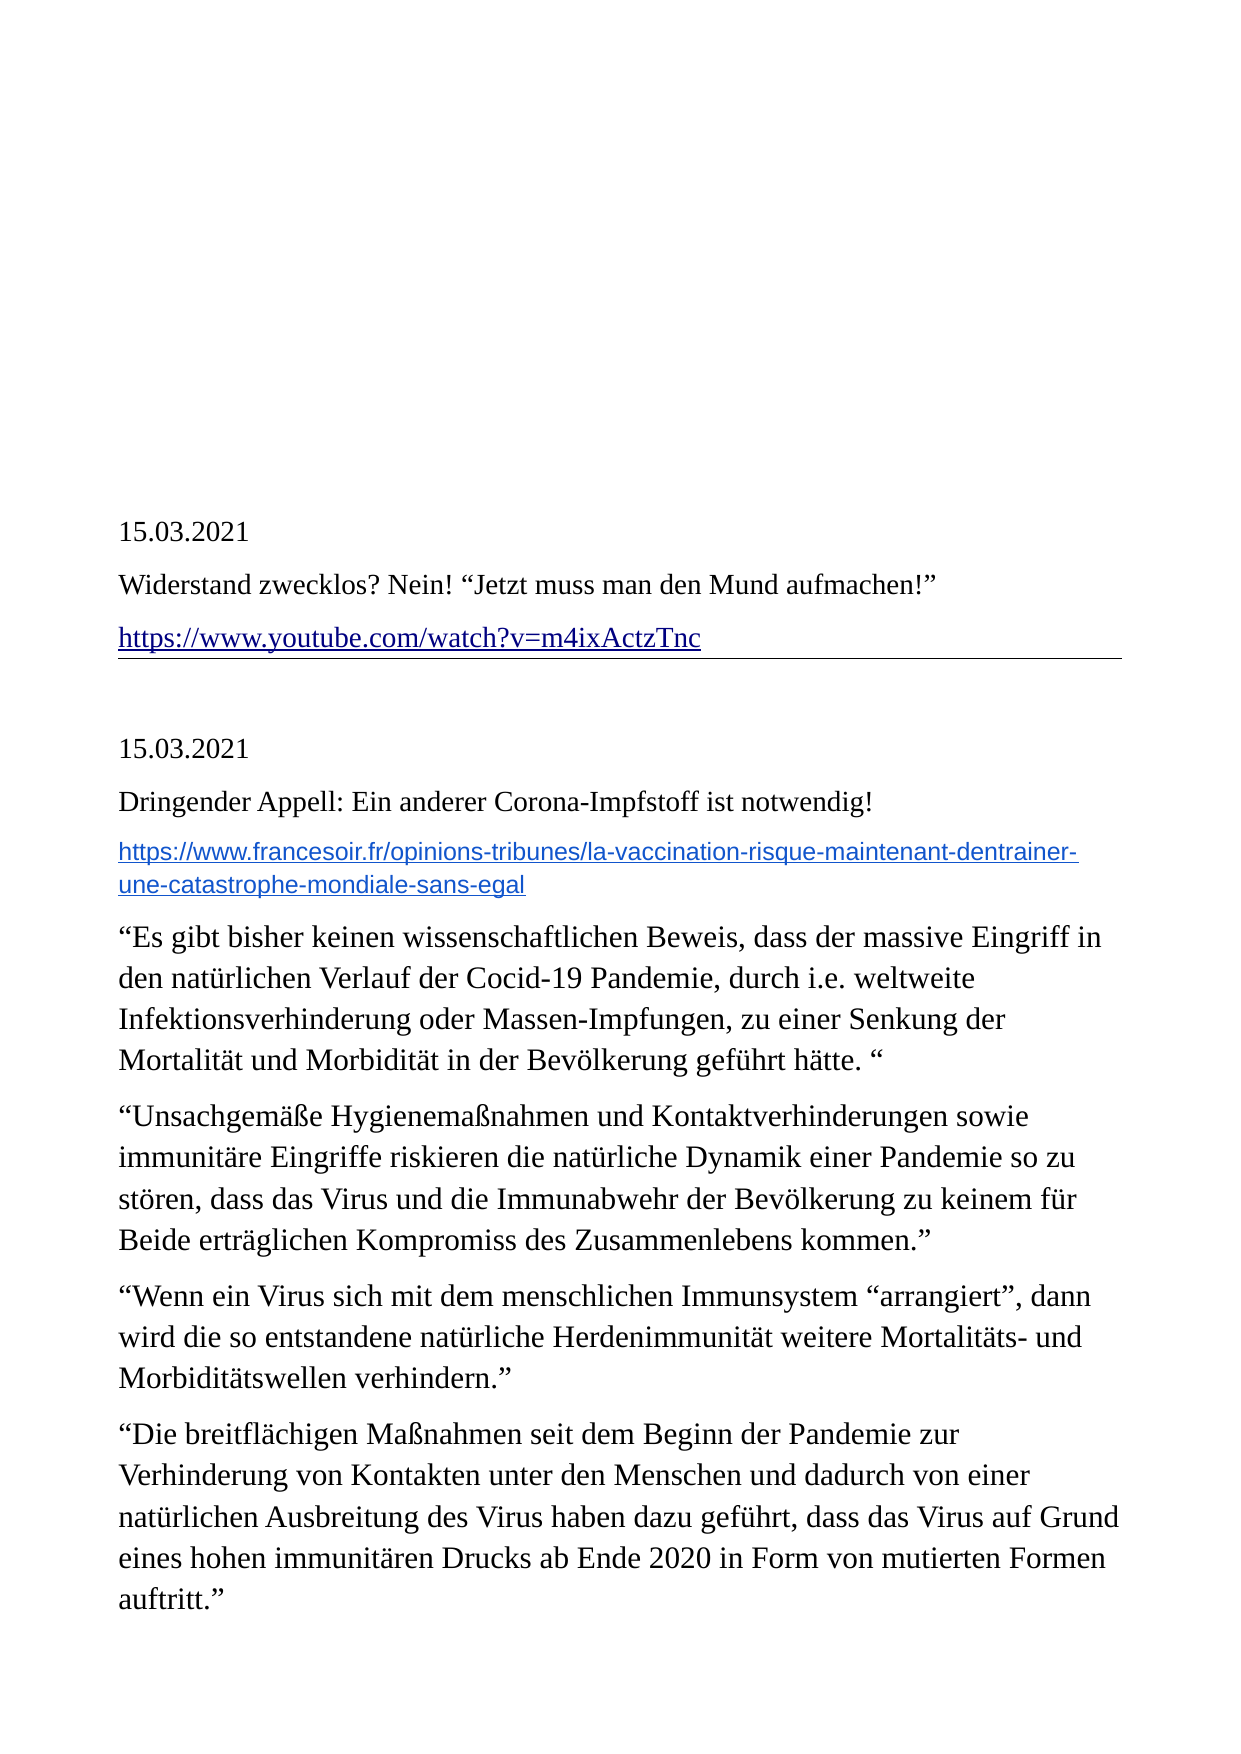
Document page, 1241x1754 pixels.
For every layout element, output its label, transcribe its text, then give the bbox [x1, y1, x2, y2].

text “Wenn ein Virus sich mit dem menschlichen Immunsystem “arrangiert”, dann wird die so entstandene natürliche Herdenimmunität weitere Mortalitäts- und Morbiditätswellen verhindern.” [118, 1277, 1122, 1395]
text 15.03.2021 [118, 514, 1122, 547]
text https://www.francesoir.fr/opinions-tribunes/la-vaccination-risque-maintenant-dentrainer-une-catastrophe-mondiale-sans-egal [118, 837, 1122, 899]
text Dringender Appell: Ein anderer Corona-Impfstoff ist notwendig! [118, 784, 1122, 818]
text “Es gibt bisher keinen wissenschaftlichen Beweis, dass der massive Eingriff in den natürlichen Verlauf der Cocid-19 Pandemie, durch i.e. weltweite Infektionsverhinderung oder Massen-Impfungen, zu einer Senkung der Mortalität und Morbidität in der Bevölkerung geführt hätte. “ [118, 918, 1122, 1077]
text https://www.youtube.com/watch?v=m4ixActzTnc [118, 620, 1122, 658]
text “Unsachgemäße Hygienemaßnahmen und Kontaktverhinderungen sowie immunitäre Eingriffe riskieren die natürliche Dynamik einer Pandemie so zu stören, dass das Virus und die Immunabwehr der Bevölkerung zu keinem für Beide erträglichen Kompromiss des Zusammenlebens kommen.” [118, 1097, 1122, 1257]
text Widerstand zwecklos? Nein! “Jetzt muss man den Mund aufmachen!” [118, 567, 1122, 601]
text 15.03.2021 [118, 731, 1122, 764]
text “Die breitflächigen Maßnahmen seit dem Beginn der Pandemie zur Verhinderung von Kontakten unter den Menschen und dadurch von einer natürlichen Ausbreitung des Virus haben dazu geführt, dass das Virus auf Grund eines hohen immunitären Drucks ab Ende 2020 in Form von mutierten Formen auftritt.” [118, 1415, 1122, 1616]
